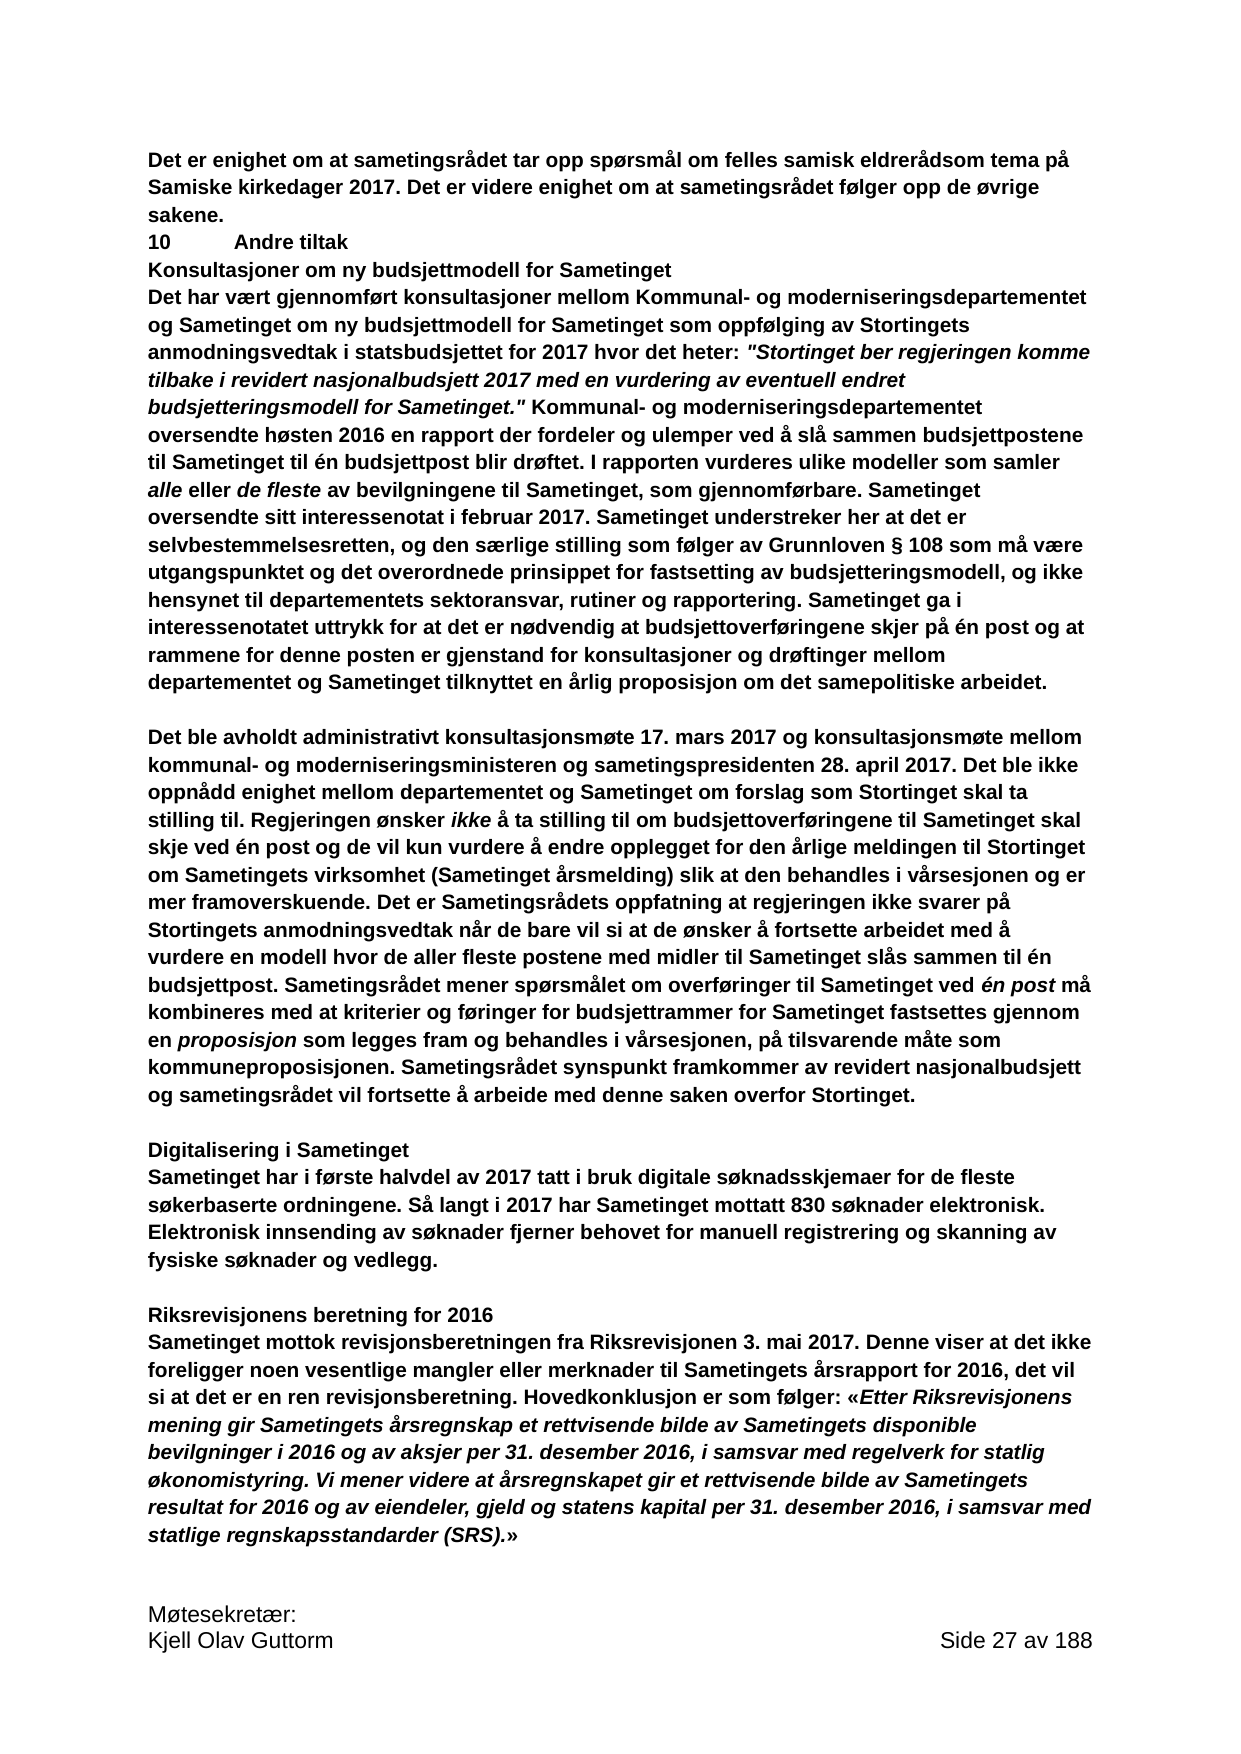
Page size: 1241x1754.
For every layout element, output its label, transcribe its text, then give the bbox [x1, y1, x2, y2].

table_header Det er enighet om at sametingsrådet tar opp spørsmål om felles samisk eldrerådsom tema på Samiske kirkedager 2017. Det er videre enighet om at sametingsrådet følger opp de øvrige sakene. 10 Andre tiltak Konsultasjoner om ny budsjettmodell for Sametinget Det har vært gjennomført konsultasjoner mellom Kommunal- og moderniseringsdepartementet og Sametinget om ny budsjettmodell for Sametinget som oppfølging av Stortingets anmodningsvedtak i statsbudsjettet for 2017 hvor det heter: "Stortinget ber regjeringen komme tilbake i revidert nasjonalbudsjett 2017 med en vurdering av eventuell endret budsjetteringsmodell for Sametinget." Kommunal- og moderniseringsdepartementet oversendte høsten 2016 en rapport der fordeler og ulemper ved å slå sammen budsjettpostene til Sametinget til én budsjettpost blir drøftet. I rapporten vurderes ulike modeller som samler alle eller de fleste av bevilgningene til Sametinget, som gjennomførbare. Sametinget oversendte sitt interessenotat i februar 2017. Sametinget understreker her at det er selvbestemmelsesretten, og den særlige stilling som følger av Grunnloven § 108 som må være utgangspunktet og det overordnede prinsippet for fastsetting av budsjetteringsmodell, og ikke hensynet til departementets sektoransvar, rutiner og rapportering. Sametinget ga i interessenotatet uttrykk for at det er nødvendig at budsjettoverføringene skjer på én post og at rammene for denne posten er gjenstand for konsultasjoner og drøftinger mellom departementet og Sametinget tilknyttet en årlig proposisjon om det samepolitiske arbeidet. Det ble avholdt administrativt konsultasjonsmøte 17. mars 2017 og konsultasjonsmøte mellom kommunal- og moderniseringsministeren og sametingspresidenten 28. april 2017. Det ble ikke oppnådd enighet mellom departementet og Sametinget om forslag som Stortinget skal ta stilling til. Regjeringen ønsker ikke å ta stilling til om budsjettoverføringene til Sametinget skal skje ved én post og de vil kun vurdere å endre opplegget for den årlige meldingen til Stortinget om Sametingets virksomhet (Sametinget årsmelding) slik at den behandles i vårsesjonen og er mer framoverskuende. Det er Sametingsrådets oppfatning at regjeringen ikke svarer på Stortingets anmodningsvedtak når de bare vil si at de ønsker å fortsette arbeidet med å vurdere en modell hvor de aller fleste postene med midler til Sametinget slås sammen til én budsjettpost. Sametingsrådet mener spørsmålet om overføringer til Sametinget ved én post må kombineres med at kriterier og føringer for budsjettrammer for Sametinget fastsettes gjennom en proposisjon som legges fram og behandles i vårsesjonen, på tilsvarende måte som kommuneproposisjonen. Sametingsrådet synspunkt framkommer av revidert nasjonalbudsjett og sametingsrådet vil fortsette å arbeide med denne saken overfor Stortinget. Digitalisering i Sametinget Sametinget har i første halvdel av 2017 tatt i bruk digitale søknadsskjemaer for de fleste søkerbaserte ordningene. Så langt i 2017 har Sametinget mottatt 830 søknader elektronisk. Elektronisk innsending av søknader fjerner behovet for manuell registrering og skanning av fysiske søknader og vedlegg. Riksrevisjonens beretning for 2016 Sametinget mottok revisjonsberetningen fra Riksrevisjonen 3. mai 2017. Denne viser at det ikke foreligger noen vesentlige mangler eller merknader til Sametingets årsrapport for 2016, det vil si at det er en ren revisjonsberetning. Hovedkonklusjon er som følger: «Etter Riksrevisjonens mening gir Sametingets årsregnskap et rettvisende bilde av Sametingets disponible bevilgninger i 2016 og av aksjer per 31. desember 2016, i samsvar med regelverk for statlig økonomistyring. Vi mener videre at årsregnskapet gir et rettvisende bilde av Sametingets resultat for 2016 og av eiendeler, gjeld og statens kapital per 31. desember 2016, i samsvar med statlige regnskapsstandarder (SRS).» [136, 148, 1104, 1574]
